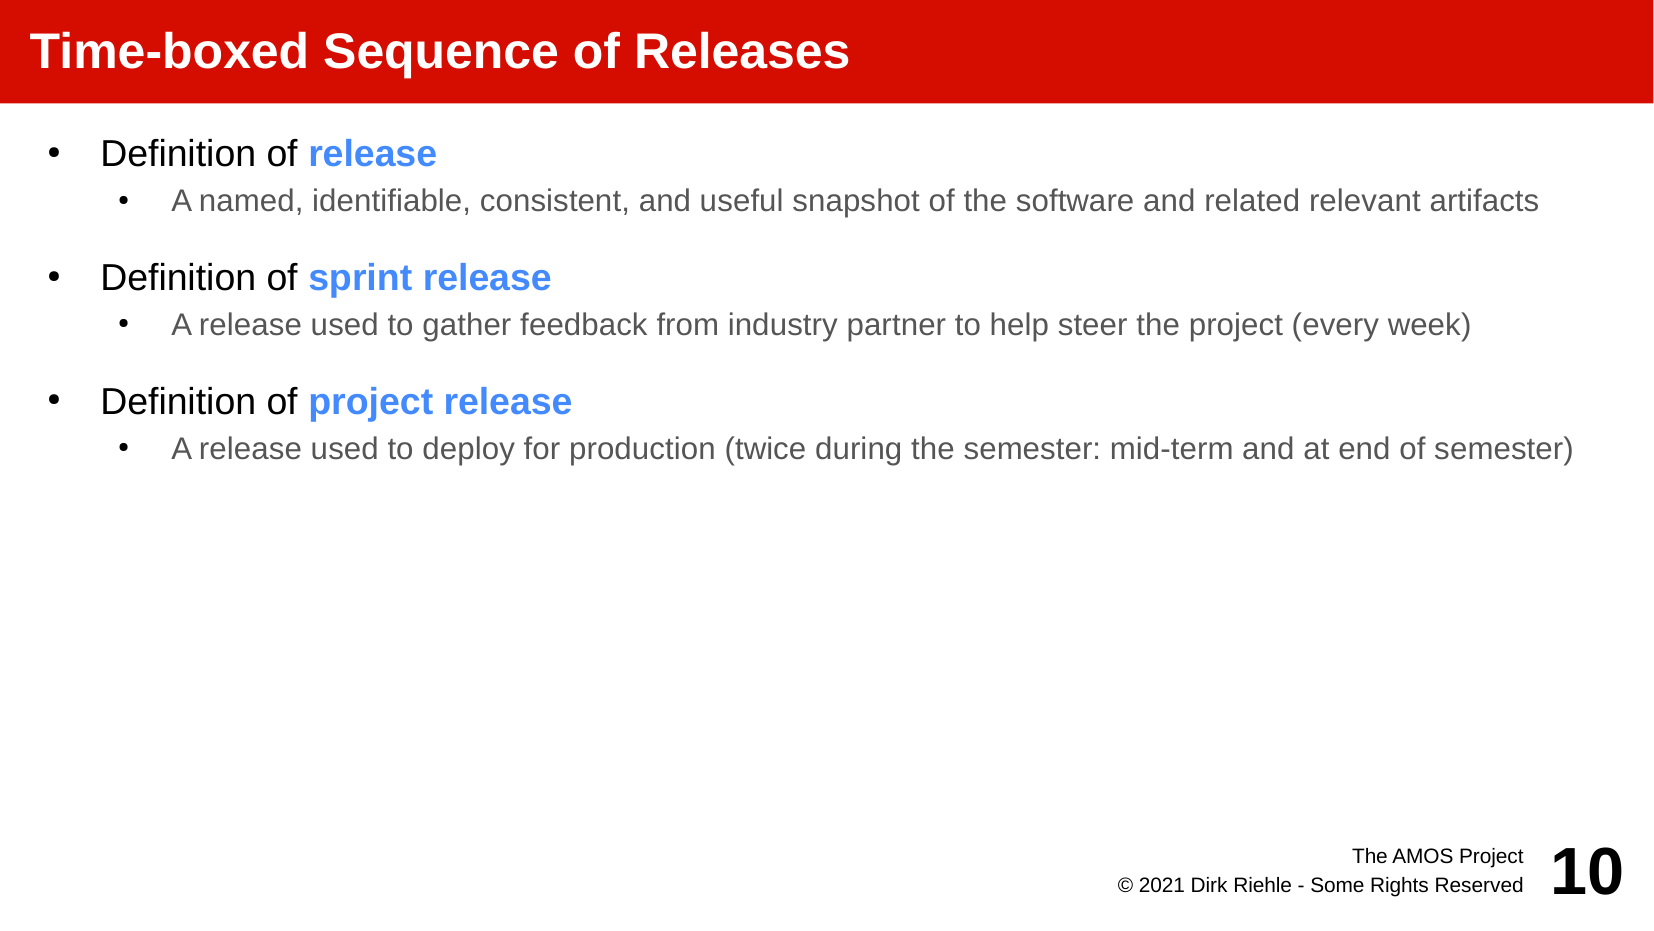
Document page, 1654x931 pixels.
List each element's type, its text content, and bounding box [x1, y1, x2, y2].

list Definition of release A named, identifiable, consistent, and useful snapshot of the software and related relevant artifacts Definition of sprint release A release used to gather feedback from industry partner to help steer the project (every week) Definition of project release A release used to deploy for production (twice during the semester: mid-term and at end of semester) [29, 132, 1625, 813]
title Time-boxed Sequence of Releases [0, 0, 1654, 104]
